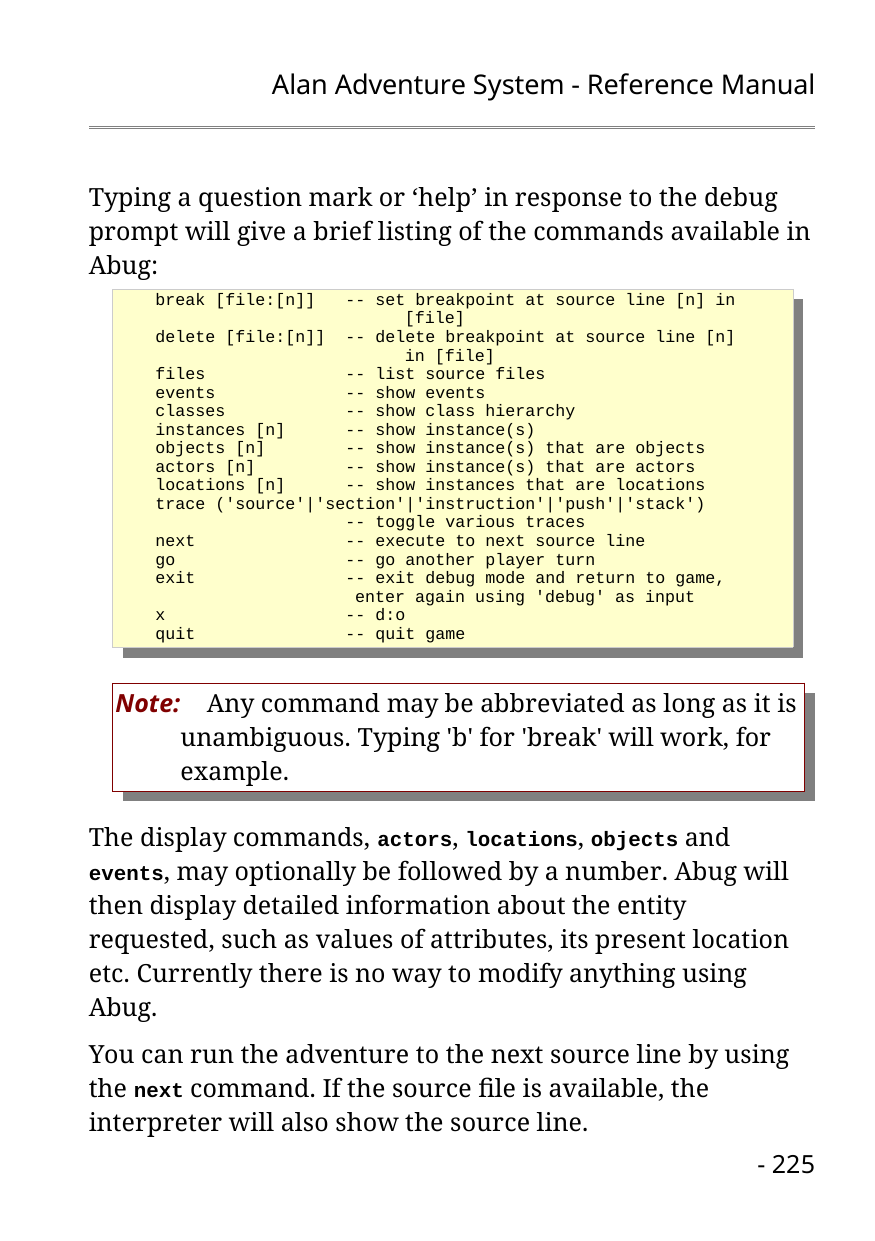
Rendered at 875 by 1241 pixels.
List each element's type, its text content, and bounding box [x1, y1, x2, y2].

text instances [n] -- show instance(s) [113, 418, 793, 437]
text events -- show events [113, 381, 793, 400]
text x -- d:o [113, 604, 793, 622]
text You can run the adventure to the next source line by using the next command. If the source file is available, the interpreter will also show the source line. [88, 1037, 815, 1139]
text -- toggle various traces [113, 511, 793, 530]
text quit -- quit game [113, 622, 793, 647]
text classes -- show class hierarchy [113, 400, 793, 418]
text locations [n] -- show instances that are locations [113, 474, 793, 493]
text go -- go another player turn [113, 548, 793, 567]
text Typing a question mark or ‘help’ in response to the debug prompt will give a brief listing of the commands available in Abug: [88, 180, 815, 282]
text delete [file:[n]] -- delete breakpoint at source line [n] in [file] [113, 326, 793, 363]
text files -- list source files [113, 363, 793, 381]
text actors [n] -- show instance(s) that are actors [113, 456, 793, 474]
list Any command may be abbreviated as long as it is unambiguous. Typing 'b' for 'break' will work, for example. [113, 684, 804, 791]
text break [file:[n]] -- set breakpoint at source line [n] in [file] [113, 290, 793, 326]
text The display commands, actors, locations, objects and events, may optionally be followed by a number. Abug will then display detailed information about the entity requested, such as val­ues of attributes, its present location etc. Currently there is no way to modify anything using Abug. [88, 820, 815, 1024]
text trace ('source'|'section'|'instruction'|'push'|'stack') [113, 493, 793, 511]
text objects [n] -- show instance(s) that are objects [113, 437, 793, 456]
text exit -- exit debug mode and return to game, enter again using 'debug' as input [113, 567, 793, 604]
text next -- execute to next source line [113, 530, 793, 548]
